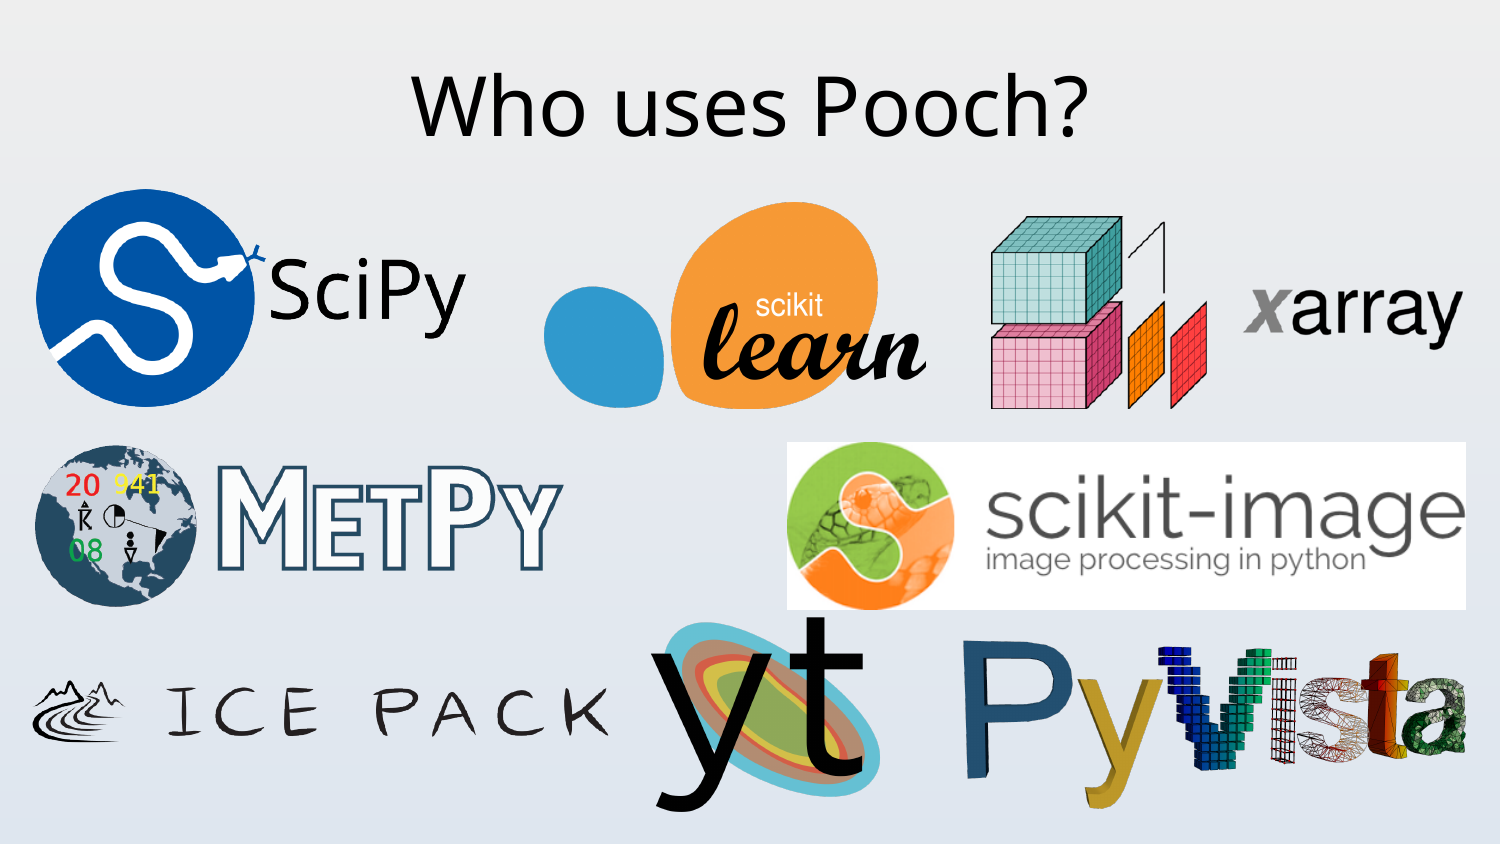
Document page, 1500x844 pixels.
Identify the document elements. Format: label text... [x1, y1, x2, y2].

picture [952, 620, 1475, 817]
title Who uses Pooch? [75, 33, 1425, 175]
picture [787, 442, 1466, 610]
picture [17, 434, 597, 613]
picture [36, 189, 466, 408]
picture [12, 674, 625, 750]
picture [991, 216, 1500, 409]
picture [544, 202, 926, 409]
picture [648, 612, 885, 817]
